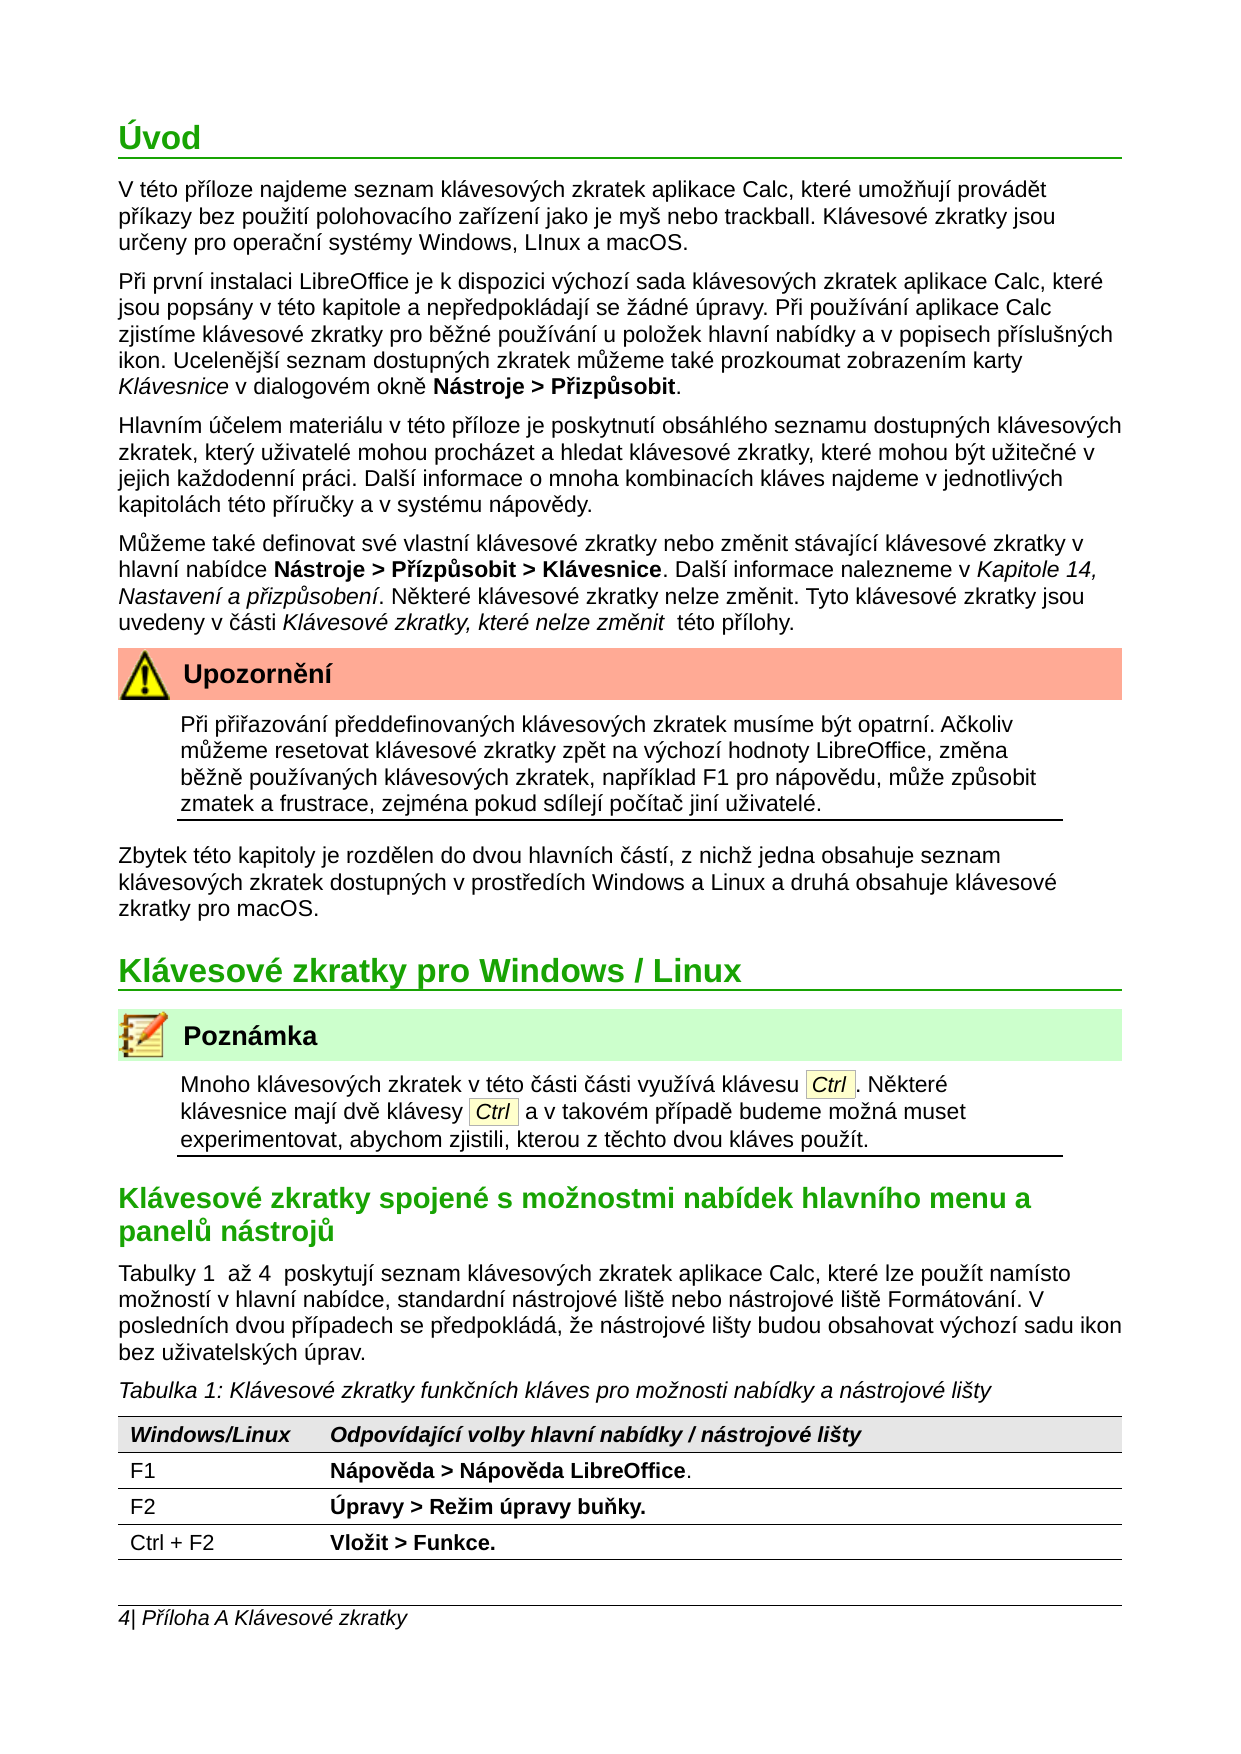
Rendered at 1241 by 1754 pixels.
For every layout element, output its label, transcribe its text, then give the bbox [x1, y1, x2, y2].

text Zbytek této kapitoly je rozdělen do dvou hlavních částí, z nichž jedna obsahuje seznam klávesových zkratek dostupných v prostředích Windows a Linux a druhá obsahuje klávesové zkratky pro macOS. [118, 842, 1122, 921]
subtitle Poznámka [118, 1009, 1122, 1061]
table_cell Úpravy > Režim úpravy buňky. [318, 1489, 1122, 1523]
text Tabulky 1 až 4 poskytují seznam klávesových zkratek aplikace Calc, které lze použít namísto možností v hlavní nabídce, standardní nástrojové liště nebo nástrojové liště Formátování. V posledních dvou případech se předpokládá, že nástrojové lišty budou obsahovat výchozí sadu ikon bez uživatelských úprav. [118, 1259, 1122, 1365]
subtitle Klávesové zkratky pro Windows / Linux [118, 951, 1122, 989]
text V této příloze najdeme seznam klávesových zkratek aplikace Calc, které umožňují provádět příkazy bez použití polohovacího zařízení jako je myš nebo trackball. Klávesové zkratky jsou určeny pro operační systémy Windows, LInux a macOS. [118, 176, 1122, 255]
table_cell F2 [118, 1489, 318, 1523]
table_cell Nápověda > Nápověda LibreOffice. [318, 1453, 1122, 1487]
subtitle Upozornění [118, 648, 1122, 700]
text Hlavním účelem materiálu v této příloze je poskytnutí obsáhlého seznamu dostupných klávesových zkratek, který uživatelé mohou procházet a hledat klávesové zkratky, které mohou být užitečné v jejich každodenní práci. Další informace o mnoha kombinacích kláves najdeme v jednotlivých kapitolách této příručky a v systému nápovědy. [118, 412, 1122, 518]
table_header Windows/Linux [118, 1417, 318, 1452]
text Při přiřazování předdefinovaných klávesových zkratek musíme být opatrní. Ačkoliv můžeme resetovat klávesové zkratky zpět na výchozí hodnoty LibreOffice, změna běžně používaných klávesových zkratek, například F1 pro nápovědu, může způsobit zmatek a frustrace, zejména pokud sdílejí počítač jiní uživatelé. [177, 708, 1063, 819]
subtitle Klávesové zkratky spojené s možnostmi nabídek hlavního menu a panelů nástrojů [118, 1181, 1122, 1248]
text Tabulka 1: Klávesové zkratky funkčních kláves pro možnosti nabídky a nástrojové lišty [118, 1377, 1122, 1404]
text Mnoho klávesových zkratek v této části části využívá klávesu Ctrl. Některé klávesnice mají dvě klávesy Ctrl a v takovém případě budeme možná muset experimentovat, abychom zjistili, kterou z těchto dvou kláves použít. [177, 1067, 1063, 1155]
table_cell Vložit > Funkce. [318, 1525, 1122, 1559]
text Můžeme také definovat své vlastní klávesové zkratky nebo změnit stávající klávesové zkratky v hlavní nabídce Nástroje > Přízpůsobit > Klávesnice. Další informace nalezneme v Kapitole 14, Nastavení a přizpůsobení. Některé klávesové zkratky nelze změnit. Tyto klávesové zkratky jsou uvedeny v části Klávesové zkratky, které nelze změnit této přílohy. [118, 530, 1122, 636]
table_header Odpovídající volby hlavní nabídky / nástrojové lišty [318, 1417, 1122, 1452]
subtitle Úvod [118, 118, 1122, 157]
text Při první instalaci LibreOffice je k dispozici výchozí sada klávesových zkratek aplikace Calc, které jsou popsány v této kapitole a nepředpokládají se žádné úpravy. Při používání aplikace Calc zjistíme klávesové zkratky pro běžné používání u položek hlavní nabídky a v popisech příslušných ikon. Ucelenější seznam dostupných zkratek můžeme také prozkoumat zobrazením karty Klávesnice v dialogovém okně Nástroje > Přizpůsobit. [118, 268, 1122, 400]
table_cell Ctrl + F2 [118, 1525, 318, 1559]
table_cell F1 [118, 1453, 318, 1487]
picture [119, 649, 170, 700]
picture [119, 1010, 170, 1061]
